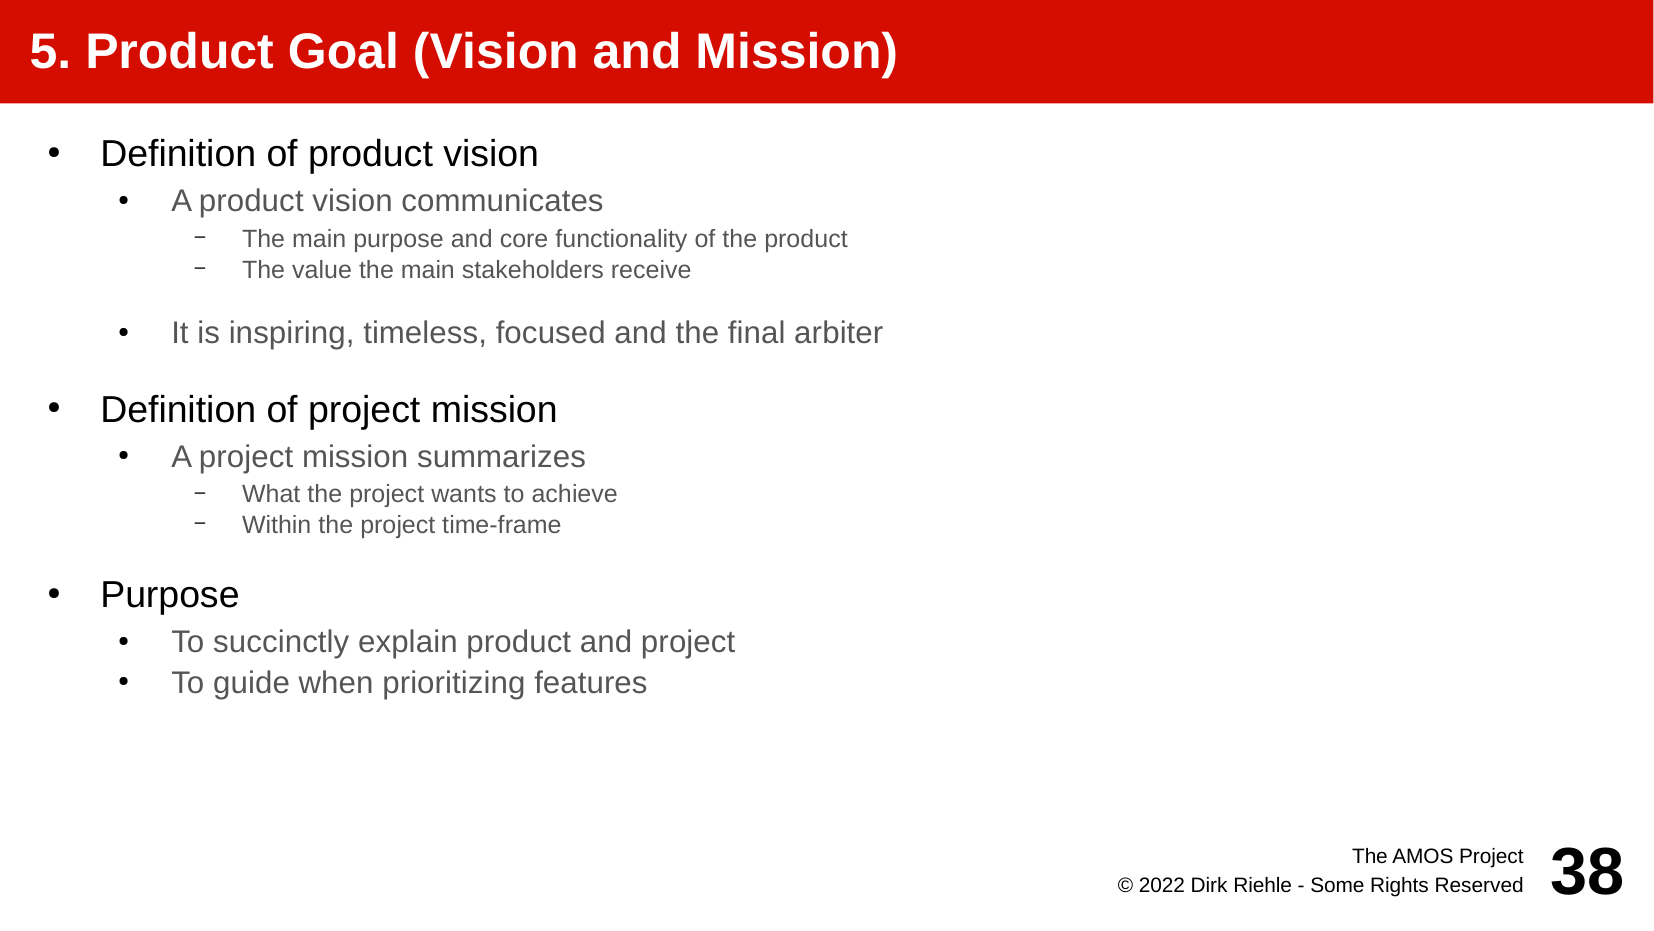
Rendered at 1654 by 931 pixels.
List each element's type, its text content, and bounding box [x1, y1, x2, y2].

list Definition of product vision A product vision communicates The main purpose and core functionality of the product The value the main stakeholders receive It is inspiring, timeless, focused and the final arbiter Definition of project mission A project mission summarizes What the project wants to achieve Within the project time-frame Purpose To succinctly explain product and project To guide when prioritizing features [29, 132, 1625, 813]
title 5. Product Goal (Vision and Mission) [0, 0, 1654, 104]
